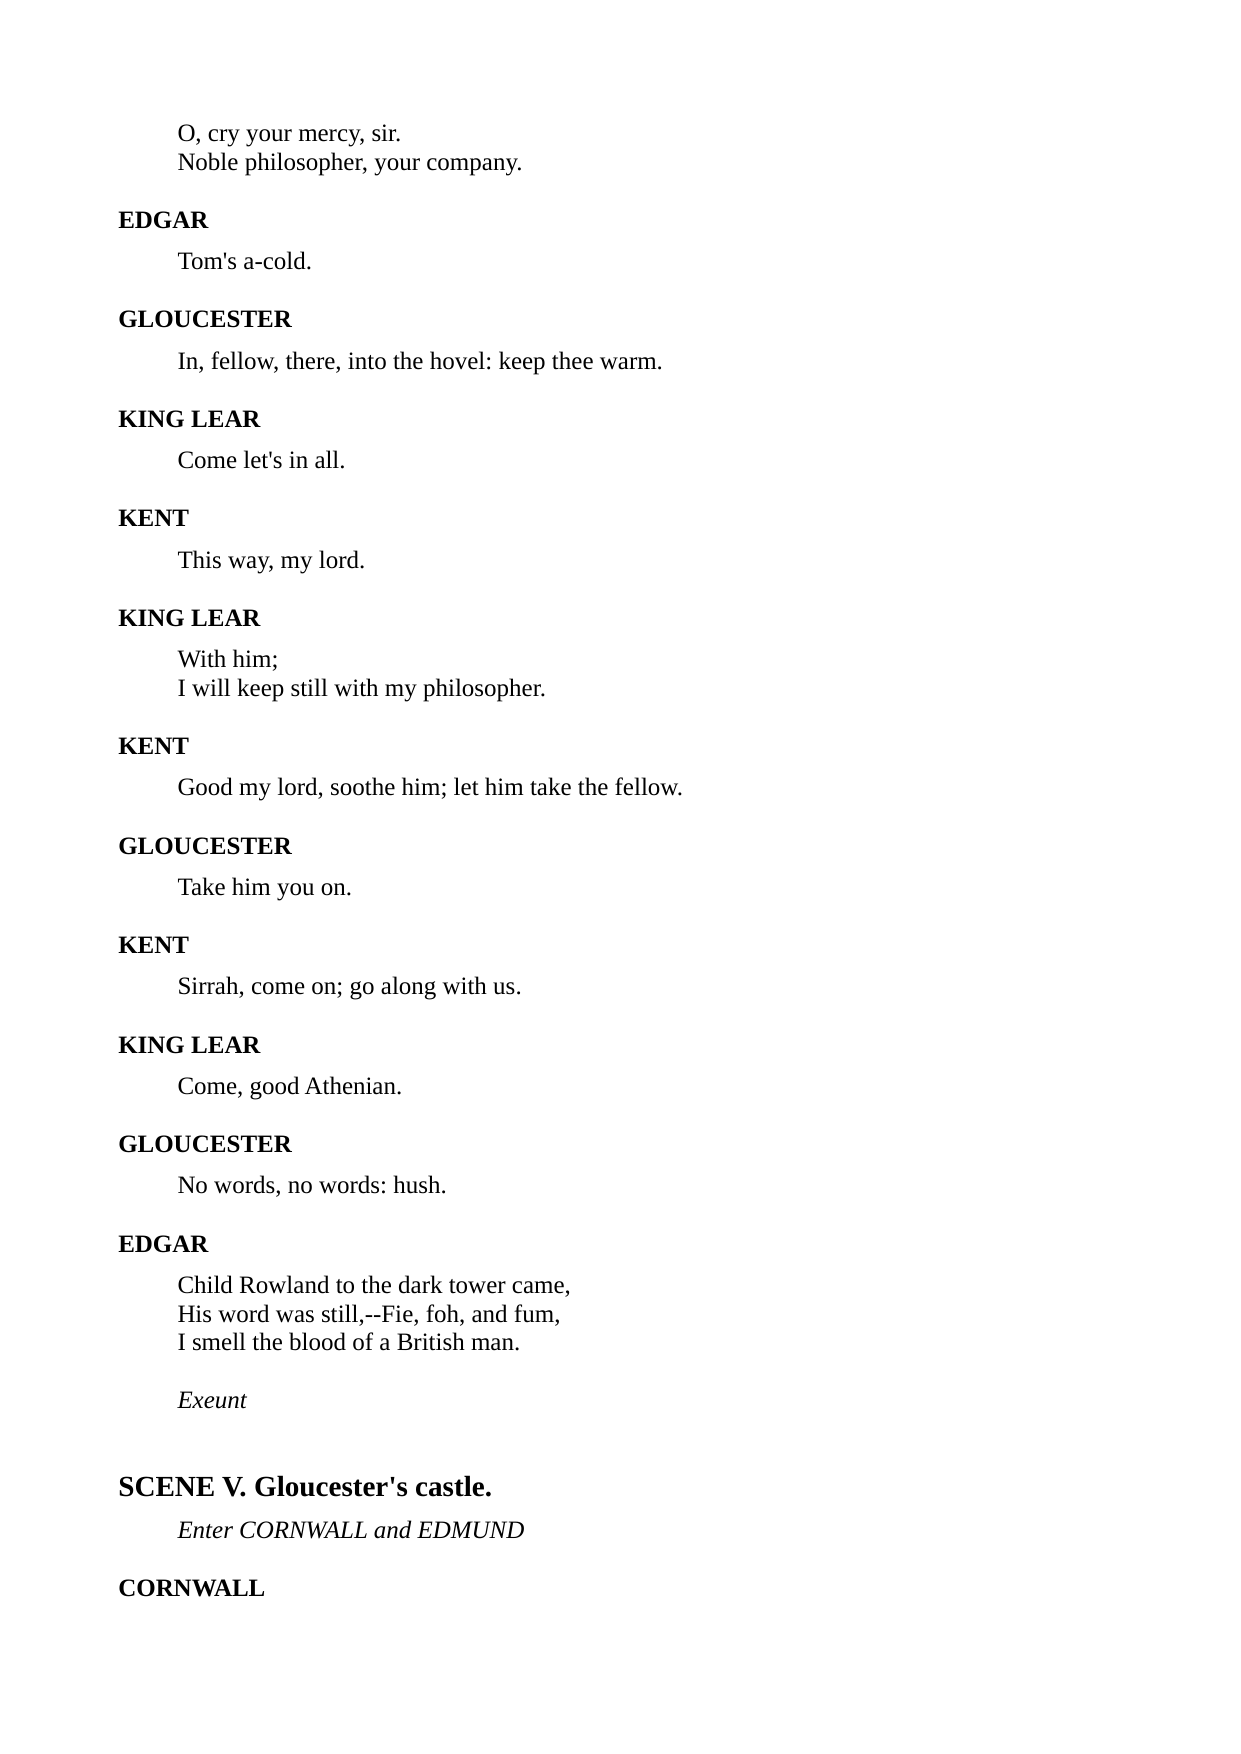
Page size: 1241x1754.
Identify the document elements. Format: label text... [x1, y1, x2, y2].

text Take him you on. [177, 872, 1063, 901]
text KING LEAR [118, 1030, 1122, 1058]
text GLOUCESTER [118, 304, 1122, 333]
text KING LEAR [118, 603, 1122, 632]
text Sirrah, come on; go along with us. [177, 971, 1063, 1000]
text Come let's in all. [177, 445, 1063, 474]
text No words, no words: hush. [177, 1170, 1063, 1199]
subtitle SCENE V. Gloucester's castle. [118, 1469, 1122, 1502]
text CORNWALL [118, 1573, 1122, 1602]
text Come, good Athenian. [177, 1071, 1063, 1100]
text O, cry your mercy, sir. Noble philosopher, your company. [177, 118, 1063, 176]
text In, fellow, there, into the hovel: keep thee warm. [177, 346, 1063, 374]
text With him; I will keep still with my philosopher. [177, 644, 1063, 702]
text Enter CORNWALL and EDMUND [177, 1515, 1063, 1544]
text KENT [118, 731, 1122, 760]
text KENT [118, 503, 1122, 532]
text Good my lord, soothe him; let him take the fellow. [177, 772, 1063, 801]
text Tom's a-cold. [177, 246, 1063, 275]
text This way, my lord. [177, 545, 1063, 573]
text Child Rowland to the dark tower came, His word was still,--Fie, foh, and fum, I smell the blood of a British man. [177, 1270, 1063, 1356]
text GLOUCESTER [118, 1129, 1122, 1158]
text GLOUCESTER [118, 831, 1122, 859]
text Exeunt [177, 1386, 1063, 1414]
text EDGAR [118, 205, 1122, 234]
text KING LEAR [118, 404, 1122, 433]
text EDGAR [118, 1229, 1122, 1257]
text KENT [118, 930, 1122, 959]
